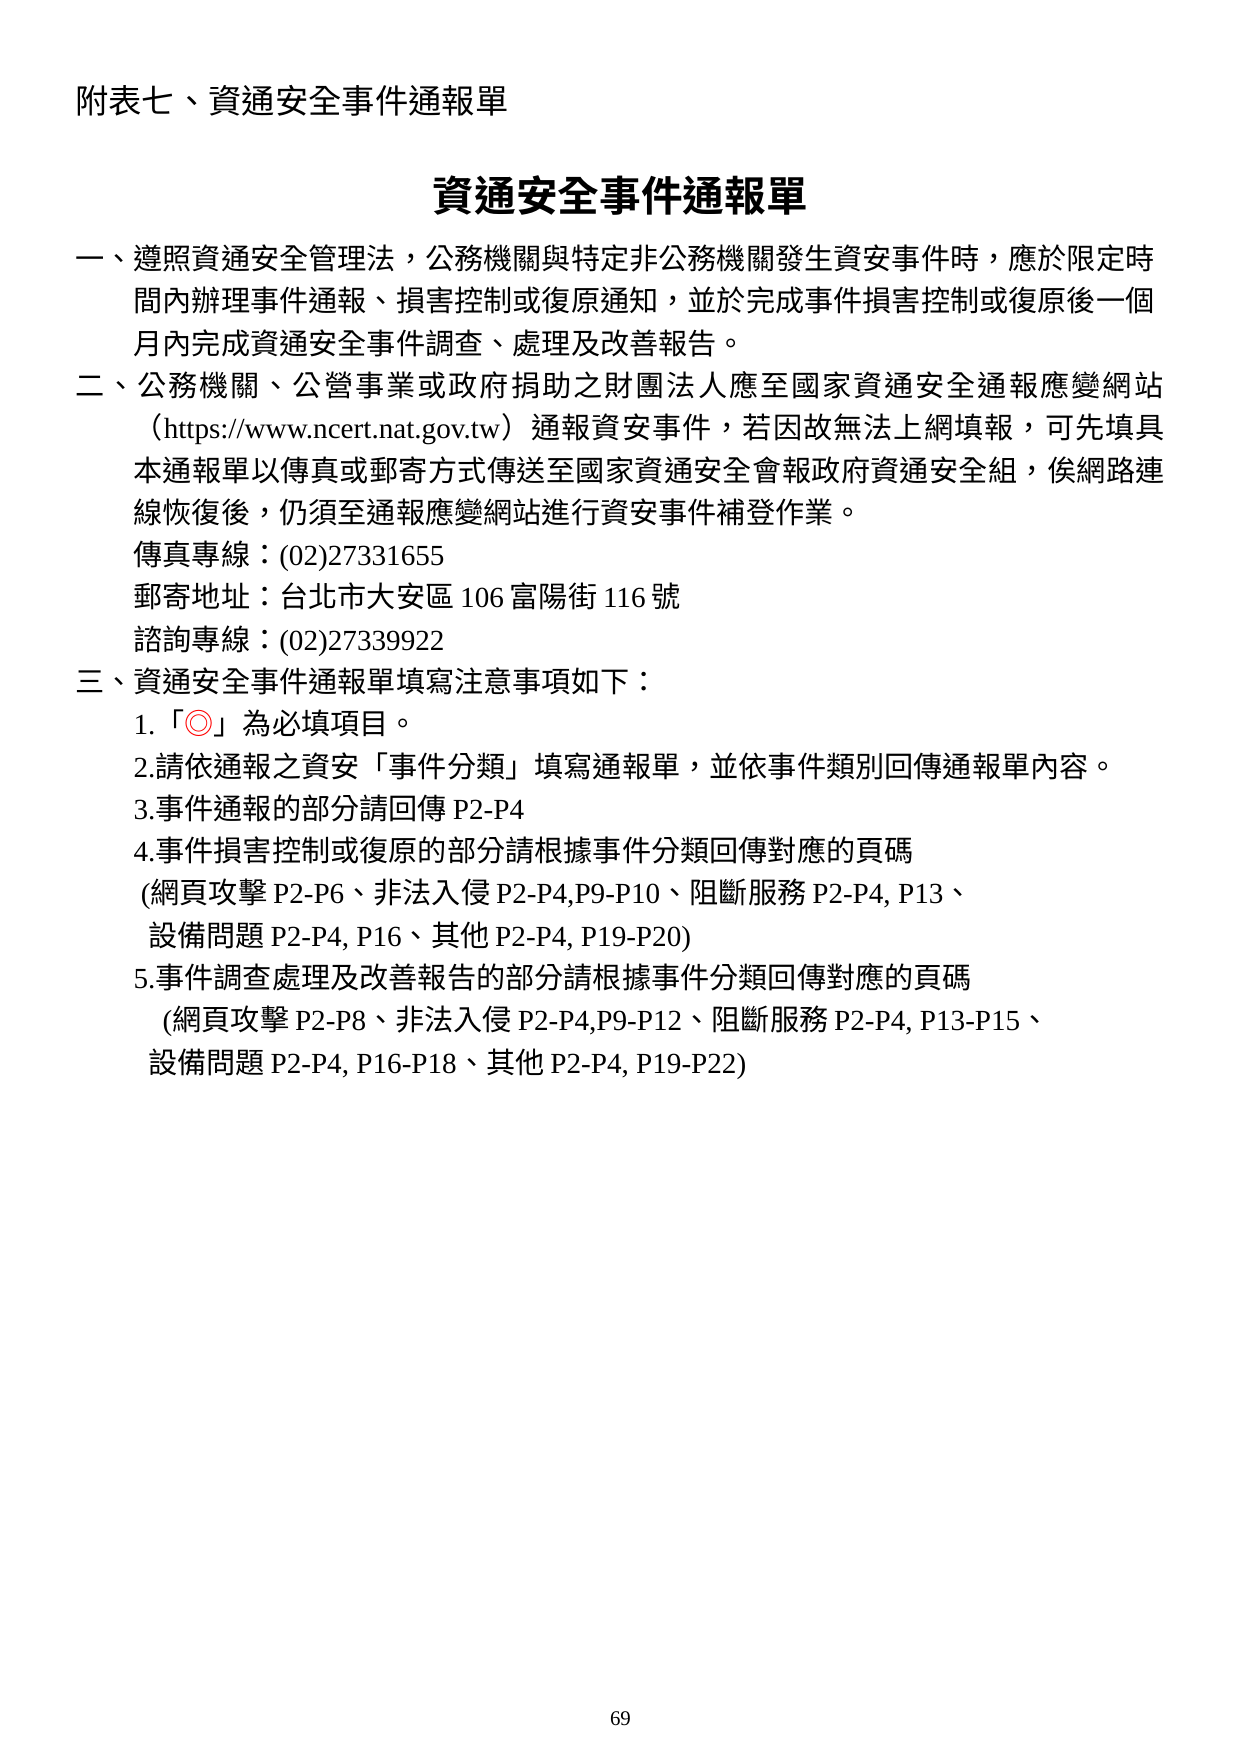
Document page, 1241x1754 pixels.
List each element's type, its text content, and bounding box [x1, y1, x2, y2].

text 設備問題P2-P4, P16、其他P2-P4, P19-P20) [133, 912, 1165, 955]
text 設備問題P2-P4, P16-P18、其他P2-P4, P19-P22) [133, 1039, 1165, 1082]
text 諮詢專線：(02)27339922 [133, 616, 1165, 659]
text 一、遵照資通安全管理法，公務機關與特定非公務機關發生資安事件時，應於限定時間內辦理事件通報、損害控制或復原通知，並於完成事件損害控制或復原後一個月內完成資通安全事件調查、處理及改善報告。 [75, 236, 1165, 363]
text 1.「◎」為必填項目。 [133, 701, 1165, 743]
text 5.事件調查處理及改善報告的部分請根據事件分類回傳對應的頁碼 [133, 955, 1165, 997]
text 傳真專線：(02)27331655 [133, 532, 1165, 574]
text 4.事件損害控制或復原的部分請根據事件分類回傳對應的頁碼 [133, 828, 1165, 870]
text 三、資通安全事件通報單填寫注意事項如下： [75, 659, 1165, 701]
text 二、公務機關、公營事業或政府捐助之財團法人應至國家資通安全通報應變網站（https://www.ncert.nat.gov.tw）通報資安事件，若因故無法上網填報，可先填具本通報單以傳真或郵寄方式傳送至國家資通安全會報政府資通安全組，俟網路連線恢復後，仍須至通報應變網站進行資安事件補登作業。 [75, 363, 1165, 532]
text (網頁攻擊P2-P8、非法入侵P2-P4,P9-P12、阻斷服務P2-P4, P13-P15、 [133, 997, 1165, 1039]
text 郵寄地址：台北市大安區106富陽街116號 [133, 574, 1165, 616]
text 附表七、資通安全事件通報單 [75, 75, 1240, 123]
text (網頁攻擊P2-P6、非法入侵P2-P4,P9-P10、阻斷服務P2-P4, P13、 [133, 870, 1165, 912]
text 3.事件通報的部分請回傳P2-P4 [133, 786, 1165, 828]
text 2.請依通報之資安「事件分類」填寫通報單，並依事件類別回傳通報單內容。 [133, 743, 1165, 786]
text 資通安全事件通報單 [75, 163, 1165, 223]
